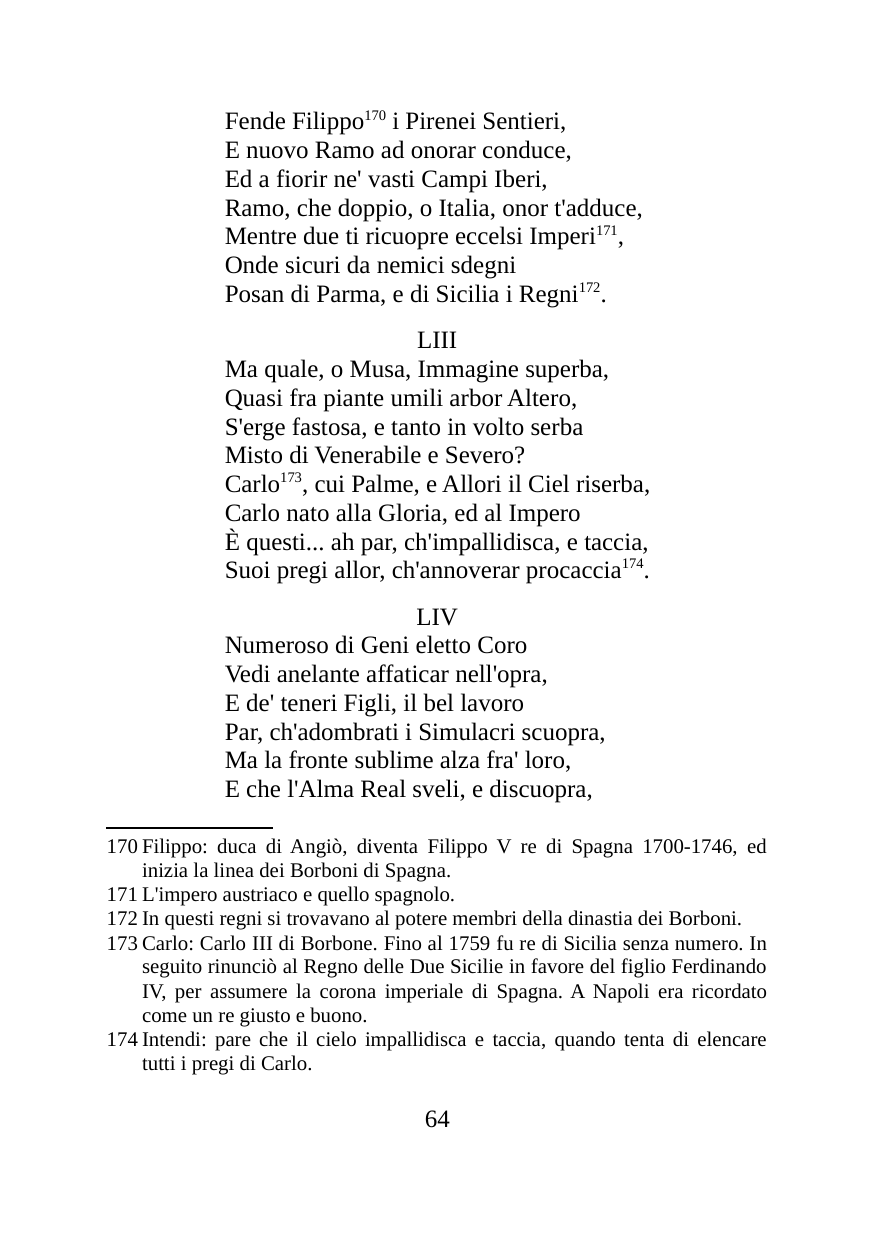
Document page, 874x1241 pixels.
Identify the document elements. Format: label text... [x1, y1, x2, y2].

text Carlo: Carlo III di Borbone. Fino al 1759 fu re di Sicilia senza numero. In seguito rinunciò al Regno delle Due Sicilie in favore del figlio Ferdinando IV, per assumere la corona imperiale di Spagna. A Napoli era ricordato come un re giusto e buono. [106, 930, 768, 1027]
text Par, ch'adombrati i Simulacri scuopra, [224, 717, 768, 746]
text Intendi: pare che il cielo impallidisca e taccia, quando tenta di elencare tutti i pregi di Carlo. [106, 1027, 768, 1075]
text Mentre due ti ricuopre eccelsi Imperi, [224, 221, 768, 250]
text Misto di Venerabile e Severo? [224, 440, 768, 469]
text S'erge fastosa, e tanto in volto serba [224, 412, 768, 440]
text Ma la fronte sublime alza fra' loro, [224, 746, 768, 774]
text Vedi anelante affaticar nell'opra, [224, 659, 768, 688]
text E de' teneri Figli, il bel lavoro [224, 688, 768, 717]
text Ma quale, o Musa, Immagine superba, [224, 354, 768, 383]
subtitle LIV [106, 602, 768, 631]
text Filippo: duca di Angiò, diventa Filippo V re di Spagna 1700-1746, ed inizia la linea dei Borboni di Spagna. [106, 834, 768, 882]
text Onde sicuri da nemici sdegni [224, 250, 768, 279]
text Suoi pregi allor, ch'annoverar procaccia. [224, 555, 768, 584]
text L'impero austriaco e quello spagnolo. [106, 882, 768, 906]
text Numeroso di Geni eletto Coro [224, 631, 768, 659]
text Carlo nato alla Gloria, ed al Impero [224, 498, 768, 527]
text È questi... ah par, ch'impallidisca, e taccia, [224, 527, 768, 555]
text Ed a fiorir ne' vasti Campi Iberi, [224, 164, 768, 193]
subtitle LIII [106, 325, 768, 354]
text Posan di Parma, e di Sicilia i Regni. [224, 279, 768, 308]
text E che l'Alma Real sveli, e discuopra, [224, 774, 768, 803]
text Ramo, che doppio, o Italia, onor t'adduce, [224, 193, 768, 221]
text Carlo, cui Palme, e Allori il Ciel riserba, [224, 469, 768, 498]
text E nuovo Ramo ad onorar conduce, [224, 135, 768, 164]
text In questi regni si trovavano al potere membri della dinastia dei Borboni. [106, 906, 768, 930]
text Fende Filippo i Pirenei Sentieri, [224, 106, 768, 135]
text Quasi fra piante umili arbor Altero, [224, 383, 768, 412]
